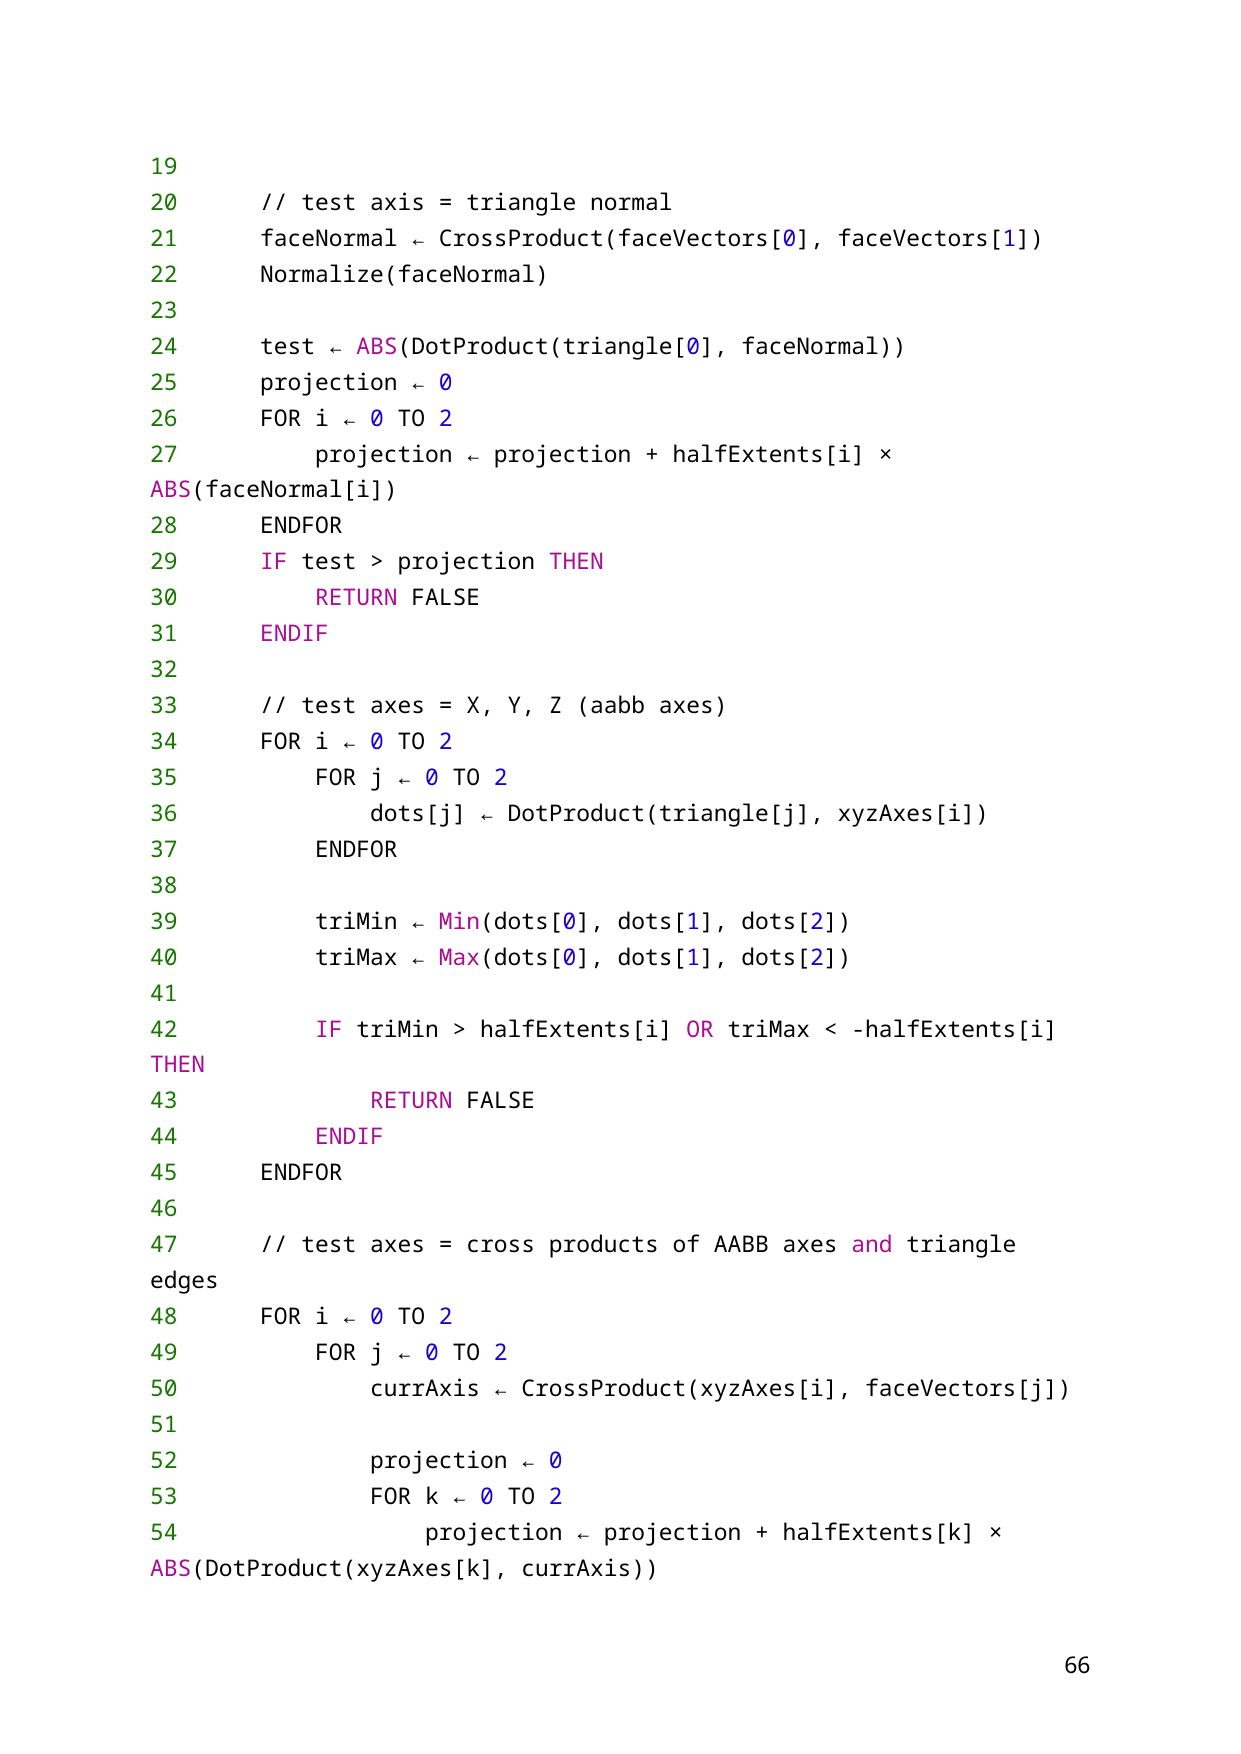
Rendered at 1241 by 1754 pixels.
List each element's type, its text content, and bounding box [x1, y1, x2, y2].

text 46 [150, 1192, 1090, 1223]
text 49 FOR j ← 0 TO 2 [150, 1336, 1090, 1367]
text 51 [150, 1408, 1090, 1439]
text 53 FOR k ← 0 TO 2 [150, 1480, 1090, 1511]
text 50 currAxis ← CrossProduct(xyzAxes[i], faceVectors[j]) [150, 1372, 1090, 1403]
text 41 [150, 977, 1090, 1008]
text 28 ENDFOR [150, 509, 1090, 541]
text 43 RETURN FALSE [150, 1084, 1090, 1116]
text 19 [150, 150, 1090, 181]
text 20 // test axis = triangle normal [150, 186, 1090, 217]
text 35 FOR j ← 0 TO 2 [150, 761, 1090, 792]
text 32 [150, 653, 1090, 684]
text 33 // test axes = X, Y, Z (aabb axes) [150, 689, 1090, 720]
text 47 // test axes = cross products of AABB axes and triangle edges [150, 1228, 1090, 1295]
text 23 [150, 294, 1090, 325]
text 42 IF triMin > halfExtents[i] OR triMax < -halfExtents[i] THEN [150, 1012, 1090, 1080]
text 39 triMin ← Min(dots[0], dots[1], dots[2]) [150, 905, 1090, 936]
text 26 FOR i ← 0 TO 2 [150, 402, 1090, 433]
text 54 projection ← projection + halfExtents[k] × ABS(DotProduct(xyzAxes[k], currAxis)) [150, 1516, 1090, 1583]
text 31 ENDIF [150, 617, 1090, 648]
text 40 triMax ← Max(dots[0], dots[1], dots[2]) [150, 941, 1090, 972]
text 30 RETURN FALSE [150, 581, 1090, 612]
text 37 ENDFOR [150, 833, 1090, 864]
text 25 projection ← 0 [150, 366, 1090, 397]
text 24 test ← ABS(DotProduct(triangle[0], faceNormal)) [150, 330, 1090, 361]
text 34 FOR i ← 0 TO 2 [150, 725, 1090, 756]
text 27 projection ← projection + halfExtents[i] × ABS(faceNormal[i]) [150, 437, 1090, 505]
text 38 [150, 869, 1090, 900]
text 44 ENDIF [150, 1120, 1090, 1152]
text 48 FOR i ← 0 TO 2 [150, 1300, 1090, 1331]
text 21 faceNormal ← CrossProduct(faceVectors[0], faceVectors[1]) [150, 222, 1090, 253]
text 36 dots[j] ← DotProduct(triangle[j], xyzAxes[i]) [150, 797, 1090, 828]
text 52 projection ← 0 [150, 1444, 1090, 1475]
text 22 Normalize(faceNormal) [150, 258, 1090, 289]
text 45 ENDFOR [150, 1156, 1090, 1187]
text 29 IF test > projection THEN [150, 545, 1090, 577]
